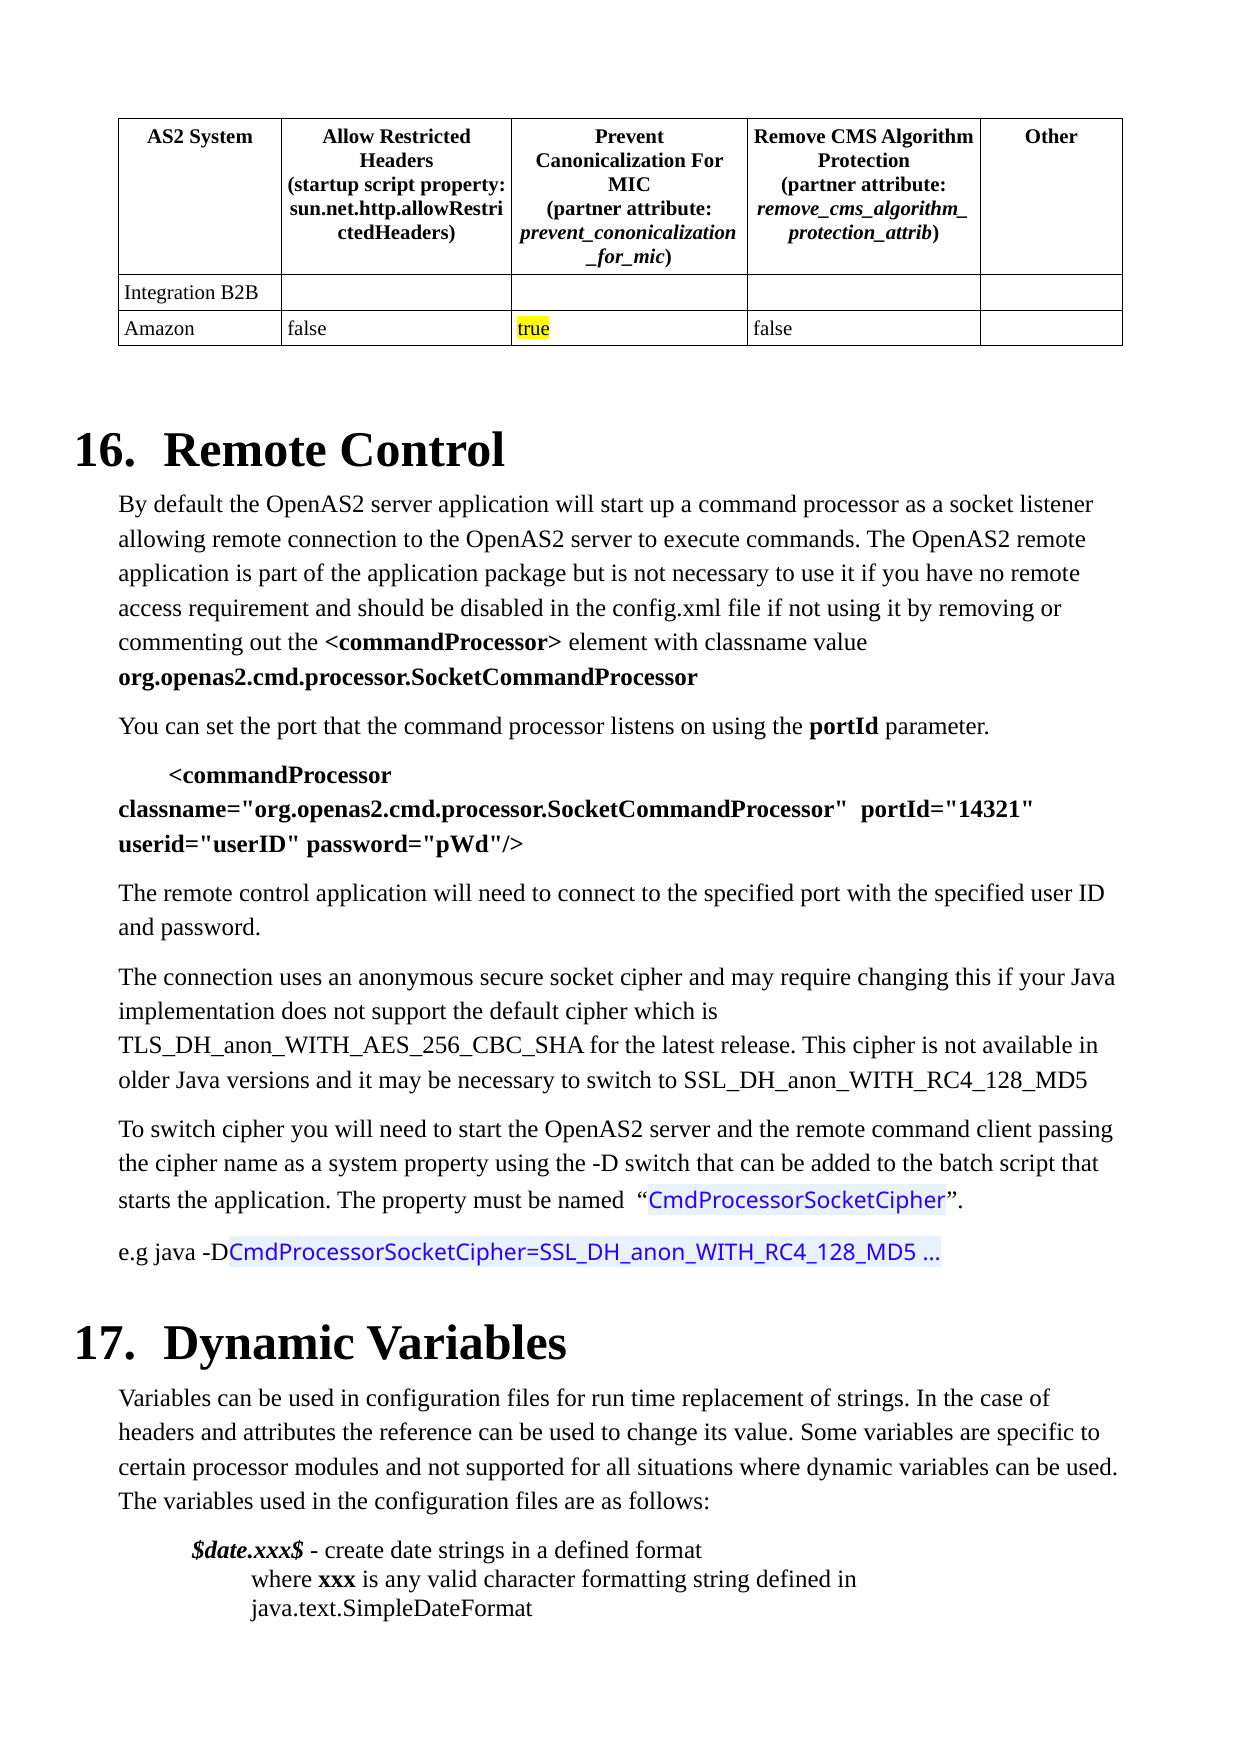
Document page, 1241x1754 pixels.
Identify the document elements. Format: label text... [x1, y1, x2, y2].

text You can set the port that the command processor listens on using the portId parameter. [118, 711, 1122, 740]
table_cell [981, 311, 1122, 345]
table_cell true [512, 311, 747, 345]
table_cell [748, 275, 980, 310]
table_cell false [748, 311, 980, 345]
table_header Remove CMS Algorithm Protection (partner attribute: remove_cms_algorithm_protection_attrib) [748, 119, 980, 274]
table_header AS2 System [119, 119, 281, 274]
subtitle Remote Control [73, 419, 1122, 477]
table_header Allow Restricted Headers (startup script property: sun.net.http.allowRestrictedHeaders) [282, 119, 511, 274]
text By default the OpenAS2 server application will start up a command processor as a socket listener allowing remote connection to the OpenAS2 server to execute commands. The OpenAS2 remote application is part of the application package but is not necessary to use it if you have no remote access requirement and should be disabled in the config.xml file if not using it by removing or commenting out the <commandProcessor> element with classname value org.openas2.cmd.processor.SocketCommandProcessor [118, 489, 1122, 691]
subtitle Dynamic Variables [73, 1313, 1122, 1370]
subtitle $date.xxx$ - create date strings in a defined format [162, 1535, 1122, 1564]
table_cell Amazon [119, 311, 281, 345]
list where xxx is any valid character formatting string defined in java.text.SimpleDateFormat [221, 1564, 1122, 1621]
table_cell Integration B2B [119, 275, 281, 310]
text The remote control application will need to connect to the specified port with the specified user ID and password. [118, 878, 1122, 941]
text e.g java -DCmdProcessorSocketCipher=SSL_DH_anon_WITH_RC4_128_MD5 … [118, 1236, 1122, 1267]
table_cell [512, 275, 747, 310]
text Variables can be used in configuration files for run time replacement of strings. In the case of headers and attributes the reference can be used to change its value. Some variables are specific to certain processor modules and not supported for all situations where dynamic variables can be used. The variables used in the configuration files are as follows: [118, 1383, 1122, 1515]
table_header Other [981, 119, 1122, 274]
table_cell [282, 275, 511, 310]
table_cell false [282, 311, 511, 345]
text To switch cipher you will need to start the OpenAS2 server and the remote command client passing the cipher name as a system property using the -D switch that can be added to the batch script that starts the application. The property must be named “CmdProcessorSocketCipher”. [118, 1114, 1122, 1215]
text The connection uses an anonymous secure socket cipher and may require changing this if your Java implementation does not support the default cipher which is TLS_DH_anon_WITH_AES_256_CBC_SHA for the latest release. This cipher is not available in older Java versions and it may be necessary to switch to SSL_DH_anon_WITH_RC4_128_MD5 [118, 962, 1122, 1094]
table_cell [981, 275, 1122, 310]
text <commandProcessor classname="org.openas2.cmd.processor.SocketCommandProcessor" portId="14321" userid="userID" password="pWd"/> [118, 760, 1122, 858]
table_header Prevent Canonicalization For MIC (partner attribute: prevent_cononicalization_for_mic) [512, 119, 747, 274]
